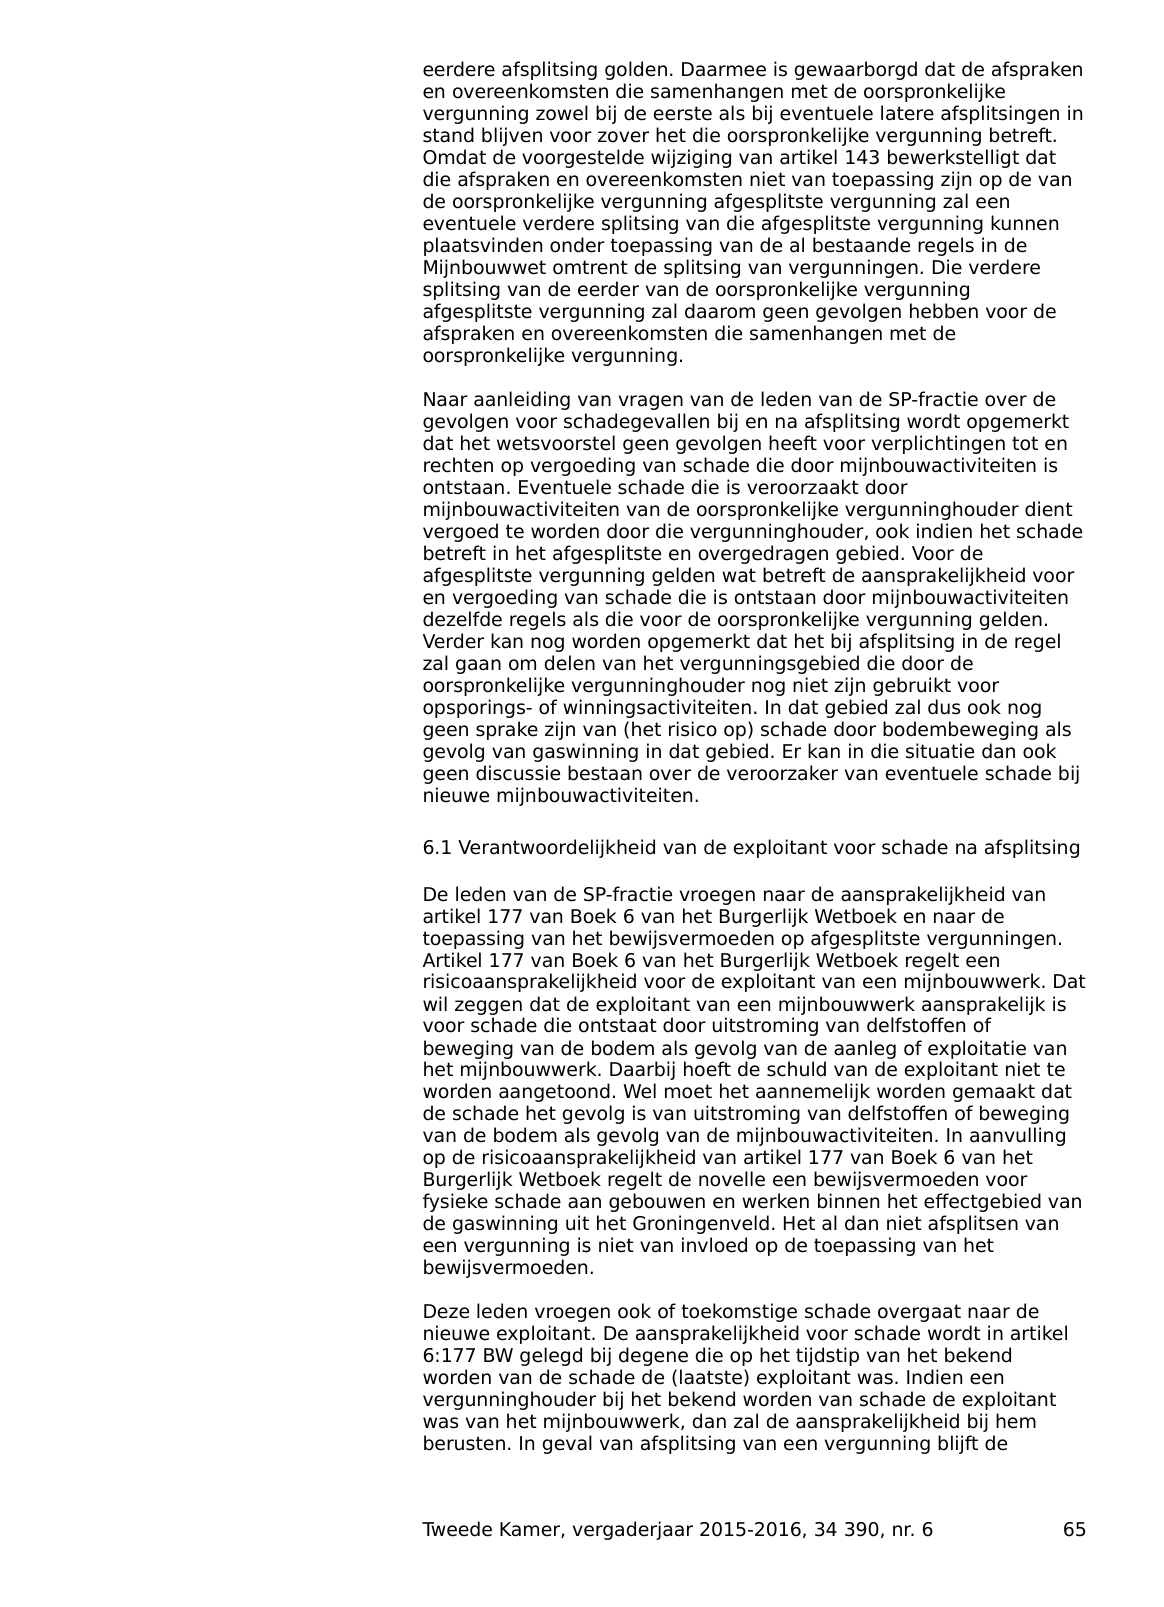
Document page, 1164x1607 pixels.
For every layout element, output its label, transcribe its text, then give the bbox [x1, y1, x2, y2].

subtitle 6.1 Verantwoordelijkheid van de exploitant voor schade na afsplitsing [422, 837, 1087, 858]
text De leden van de SP-fractie vroegen naar de aansprakelijkheid van artikel 177 van Boek 6 van het Burgerlijk Wetboek en naar de toepassing van het bewijsvermoeden op afgesplitste vergunningen. Artikel 177 van Boek 6 van het Burgerlijk Wetboek regelt een risicoaansprakelijkheid voor de exploitant van een mijnbouwwerk. Dat wil zeggen dat de exploitant van een mijnbouwwerk aansprakelijk is voor schade die ontstaat door uitstroming van delfstoffen of beweging van de bodem als gevolg van de aanleg of exploitatie van het mijnbouwwerk. Daarbij hoeft de schuld van de exploitant niet te worden aangetoond. Wel moet het aannemelijk worden gemaakt dat de schade het gevolg is van uitstroming van delfstoffen of beweging van de bodem als gevolg van de mijnbouwactiviteiten. In aanvulling op de risicoaansprakelijkheid van artikel 177 van Boek 6 van het Burgerlijk Wetboek regelt de novelle een bewijsvermoeden voor fysieke schade aan gebouwen en werken binnen het effectgebied van de gaswinning uit het Groningenveld. Het al dan niet afsplitsen van een vergunning is niet van invloed op de toepassing van het bewijsvermoeden. [422, 883, 1087, 1279]
text Deze leden vroegen ook of toekomstige schade overgaat naar de nieuwe exploitant. De aansprakelijkheid voor schade wordt in artikel 6:177 BW gelegd bij degene die op het tijdstip van het bekend worden van de schade de (laatste) exploitant was. Indien een vergunninghouder bij het bekend worden van schade de exploitant was van het mijnbouwwerk, dan zal de aansprakelijkheid bij hem berusten. In geval van afsplitsing van een vergunning blijft de [422, 1301, 1087, 1455]
text eerdere afsplitsing golden. Daarmee is gewaarborgd dat de afspraken en overeenkomsten die samenhangen met de oorspronkelijke vergunning zowel bij de eerste als bij eventuele latere afsplitsingen in stand blijven voor zover het die oorspronkelijke vergunning betreft. Omdat de voorgestelde wijziging van artikel 143 bewerkstelligt dat die afspraken en overeenkomsten niet van toepassing zijn op de van de oorspronkelijke vergunning afgesplitste vergunning zal een eventuele verdere splitsing van die afgesplitste vergunning kunnen plaatsvinden onder toepassing van de al bestaande regels in de Mijnbouwwet omtrent de splitsing van vergunningen. Die verdere splitsing van de eerder van de oorspronkelijke vergunning afgesplitste vergunning zal daarom geen gevolgen hebben voor de afspraken en overeenkomsten die samenhangen met de oorspronkelijke vergunning. [422, 59, 1087, 367]
text Naar aanleiding van vragen van de leden van de SP-fractie over de gevolgen voor schadegevallen bij en na afsplitsing wordt opgemerkt dat het wetsvoorstel geen gevolgen heeft voor verplichtingen tot en rechten op vergoeding van schade die door mijnbouwactiviteiten is ontstaan. Eventuele schade die is veroorzaakt door mijnbouwactiviteiten van de oorspronkelijke vergunninghouder dient vergoed te worden door die vergunninghouder, ook indien het schade betreft in het afgesplitste en overgedragen gebied. Voor de afgesplitste vergunning gelden wat betreft de aansprakelijkheid voor en vergoeding van schade die is ontstaan door mijnbouwactiviteiten dezelfde regels als die voor de oorspronkelijke vergunning gelden. Verder kan nog worden opgemerkt dat het bij afsplitsing in de regel zal gaan om delen van het vergunningsgebied die door de oorspronkelijke vergunninghouder nog niet zijn gebruikt voor opsporings- of winningsactiviteiten. In dat gebied zal dus ook nog geen sprake zijn van (het risico op) schade door bodembeweging als gevolg van gaswinning in dat gebied. Er kan in die situatie dan ook geen discussie bestaan over de veroorzaker van eventuele schade bij nieuwe mijnbouwactiviteiten. [422, 389, 1087, 807]
